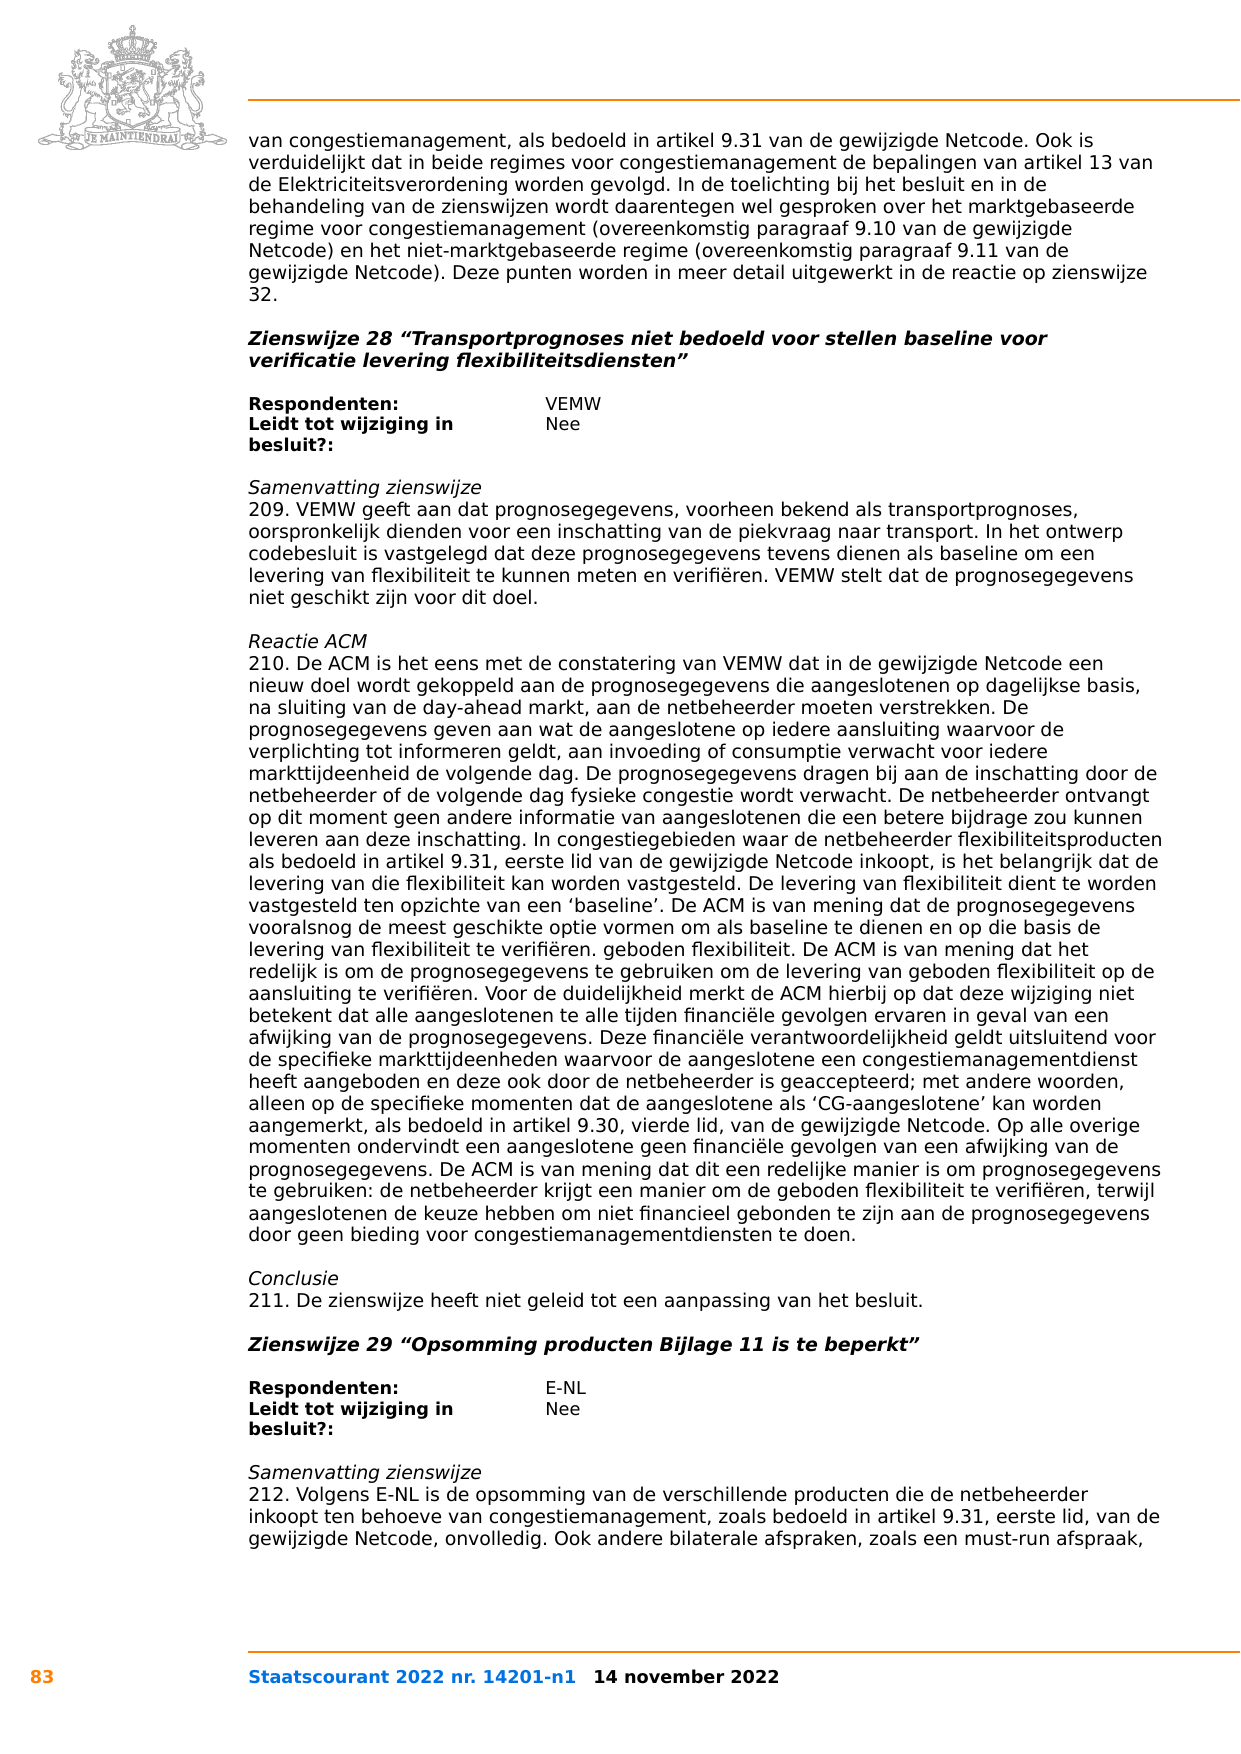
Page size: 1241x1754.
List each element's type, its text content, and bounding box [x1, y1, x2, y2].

subtitle Reactie ACM [248, 631, 1163, 653]
table_header Respondenten: [248, 1378, 539, 1398]
picture [38, 25, 227, 150]
table_header VEMW [539, 394, 1163, 414]
text van congestiemanagement, als bedoeld in artikel 9.31 van de gewijzigde Netcode. Ook is verduidelijkt dat in beide regimes voor congestiemanagement de bepalingen van artikel 13 van de Elektriciteitsverordening worden gevolgd. In de toelichting bij het besluit en in de behandeling van de zienswijzen wordt daarentegen wel gesproken over het marktgebaseerde regime voor congestiemanagement (overeenkomstig paragraaf 9.10 van de gewijzigde Netcode) en het niet-marktgebaseerde regime (overeenkomstig paragraaf 9.11 van de gewijzigde Netcode). Deze punten worden in meer detail uitgewerkt in de reactie op zienswijze 32. [248, 130, 1163, 306]
table_header E-NL [539, 1378, 1163, 1398]
table_cell Leidt tot wijziging in besluit?: [248, 1399, 539, 1440]
text 211. De zienswijze heeft niet geleid tot een aanpassing van het besluit. [248, 1290, 1163, 1312]
text 209. VEMW geeft aan dat prognosegegevens, voorheen bekend als transportprognoses, oorspronkelijk dienden voor een inschatting van de piekvraag naar transport. In het ontwerp codebesluit is vastgelegd dat deze prognosegegevens tevens dienen als baseline om een levering van flexibiliteit te kunnen meten en verifiëren. VEMW stelt dat de prognosegegevens niet geschikt zijn voor dit doel. [248, 499, 1163, 609]
text 212. Volgens E-NL is de opsomming van de verschillende producten die de netbeheerder inkoopt ten behoeve van congestiemanagement, zoals bedoeld in artikel 9.31, eerste lid, van de gewijzigde Netcode, onvolledig. Ook andere bilaterale afspraken, zoals een must-run afspraak, [248, 1484, 1163, 1549]
subtitle Samenvatting zienswijze [248, 477, 1163, 499]
table_cell Nee [539, 414, 1163, 455]
subtitle Zienswijze 29 “Opsomming producten Bijlage 11 is te beperkt” [248, 1334, 1163, 1356]
text 210. De ACM is het eens met de constatering van VEMW dat in de gewijzigde Netcode een nieuw doel wordt gekoppeld aan de prognosegegevens die aangeslotenen op dagelijkse basis, na sluiting van de day-ahead markt, aan de netbeheerder moeten verstrekken. De prognosegegevens geven aan wat de aangeslotene op iedere aansluiting waarvoor de verplichting tot informeren geldt, aan invoeding of consumptie verwacht voor iedere markttijdeenheid de volgende dag. De prognosegegevens dragen bij aan de inschatting door de netbeheerder of de volgende dag fysieke congestie wordt verwacht. De netbeheerder ontvangt op dit moment geen andere informatie van aangeslotenen die een betere bijdrage zou kunnen leveren aan deze inschatting. In congestiegebieden waar de netbeheerder flexibiliteitsproducten als bedoeld in artikel 9.31, eerste lid van de gewijzigde Netcode inkoopt, is het belangrijk dat de levering van die flexibiliteit kan worden vastgesteld. De levering van flexibiliteit dient te worden vastgesteld ten opzichte van een ‘baseline’. De ACM is van mening dat de prognosegegevens vooralsnog de meest geschikte optie vormen om als baseline te dienen en op die basis de levering van flexibiliteit te verifiëren. geboden flexibiliteit. De ACM is van mening dat het redelijk is om de prognosegegevens te gebruiken om de levering van geboden flexibiliteit op de aansluiting te verifiëren. Voor de duidelijkheid merkt de ACM hierbij op dat deze wijziging niet betekent dat alle aangeslotenen te alle tijden financiële gevolgen ervaren in geval van een afwijking van de prognosegegevens. Deze financiële verantwoordelijkheid geldt uitsluitend voor de specifieke markttijdeenheden waarvoor de aangeslotene een congestiemanagementdienst heeft aangeboden en deze ook door de netbeheerder is geaccepteerd; met andere woorden, alleen op de specifieke momenten dat de aangeslotene als ‘CG-aangeslotene’ kan worden aangemerkt, als bedoeld in artikel 9.30, vierde lid, van de gewijzigde Netcode. Op alle overige momenten ondervindt een aangeslotene geen financiële gevolgen van een afwijking van de prognosegegevens. De ACM is van mening dat dit een redelijke manier is om prognosegegevens te gebruiken: de netbeheerder krijgt een manier om de geboden flexibiliteit te verifiëren, terwijl aangeslotenen de keuze hebben om niet financieel gebonden te zijn aan de prognosegegevens door geen bieding voor congestiemanagementdiensten te doen. [248, 653, 1163, 1246]
subtitle Samenvatting zienswijze [248, 1462, 1163, 1484]
table_cell Nee [539, 1399, 1163, 1440]
table_cell Leidt tot wijziging in besluit?: [248, 414, 539, 455]
subtitle Zienswijze 28 “Transportprognoses niet bedoeld voor stellen baseline voor verificatie levering flexibiliteitsdiensten” [248, 328, 1163, 372]
subtitle Conclusie [248, 1268, 1163, 1290]
table_header Respondenten: [248, 394, 539, 414]
